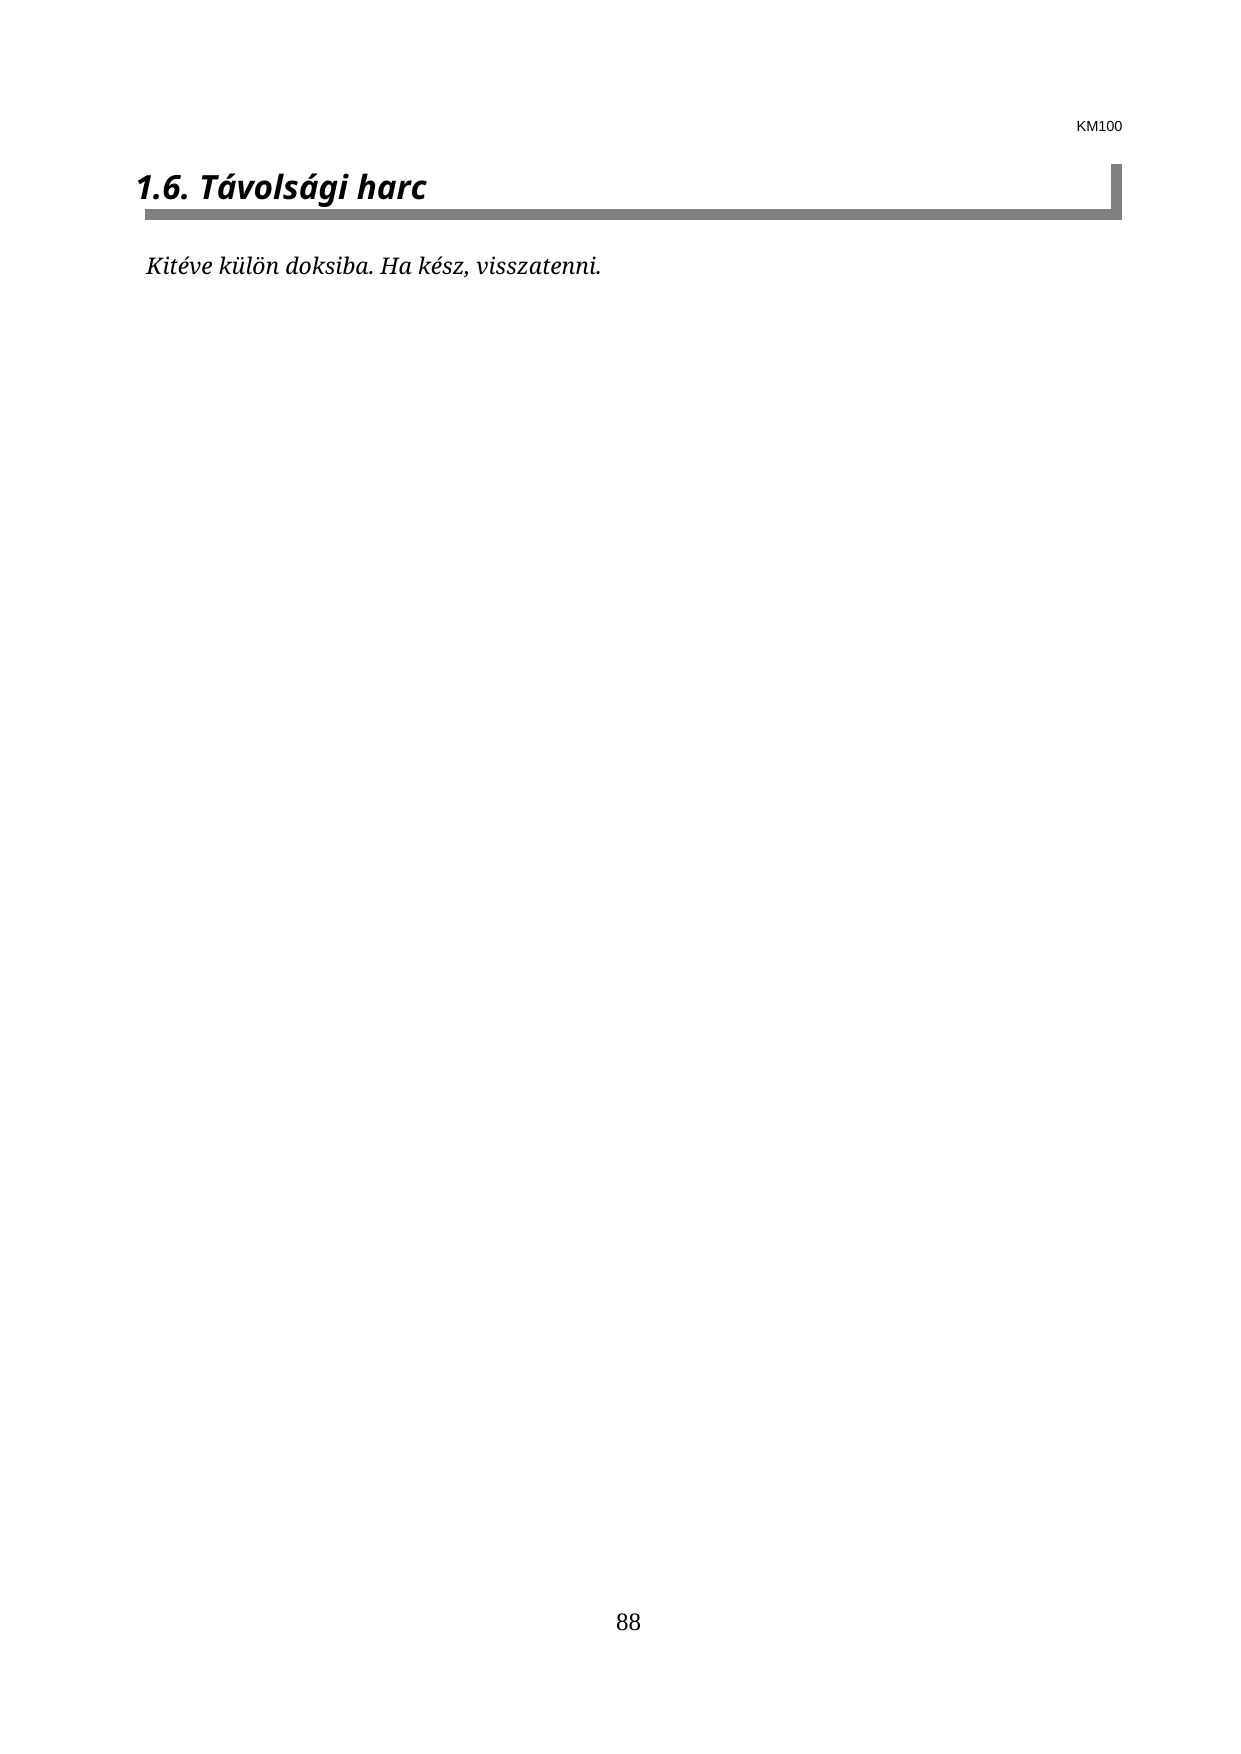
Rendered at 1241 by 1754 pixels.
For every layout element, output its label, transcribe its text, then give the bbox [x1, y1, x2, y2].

text (CC(BY-NC-SA)) Fekete Bálint, 2008 [134, 1096, 1122, 1119]
text -- [134, 993, 1122, 1012]
text Ailtas, 2008 [134, 1073, 1122, 1096]
text -- [134, 1119, 1122, 1142]
text Creative Commons License [134, 1012, 1122, 1031]
text Ezen dokumentum maga, továbbá részletei, vagy másolatai kizárólag a Creative Commons „Nevezd meg!-Ne add el!-Így add tovább! 2.5 Magyarország” Licenc feltételeinek megfelelően használható fel. [134, 1031, 1122, 1073]
subtitle Távolsági harc [134, 164, 1111, 209]
text Kitéve külön doksiba. Ha kész, visszatenni. [134, 250, 1122, 281]
